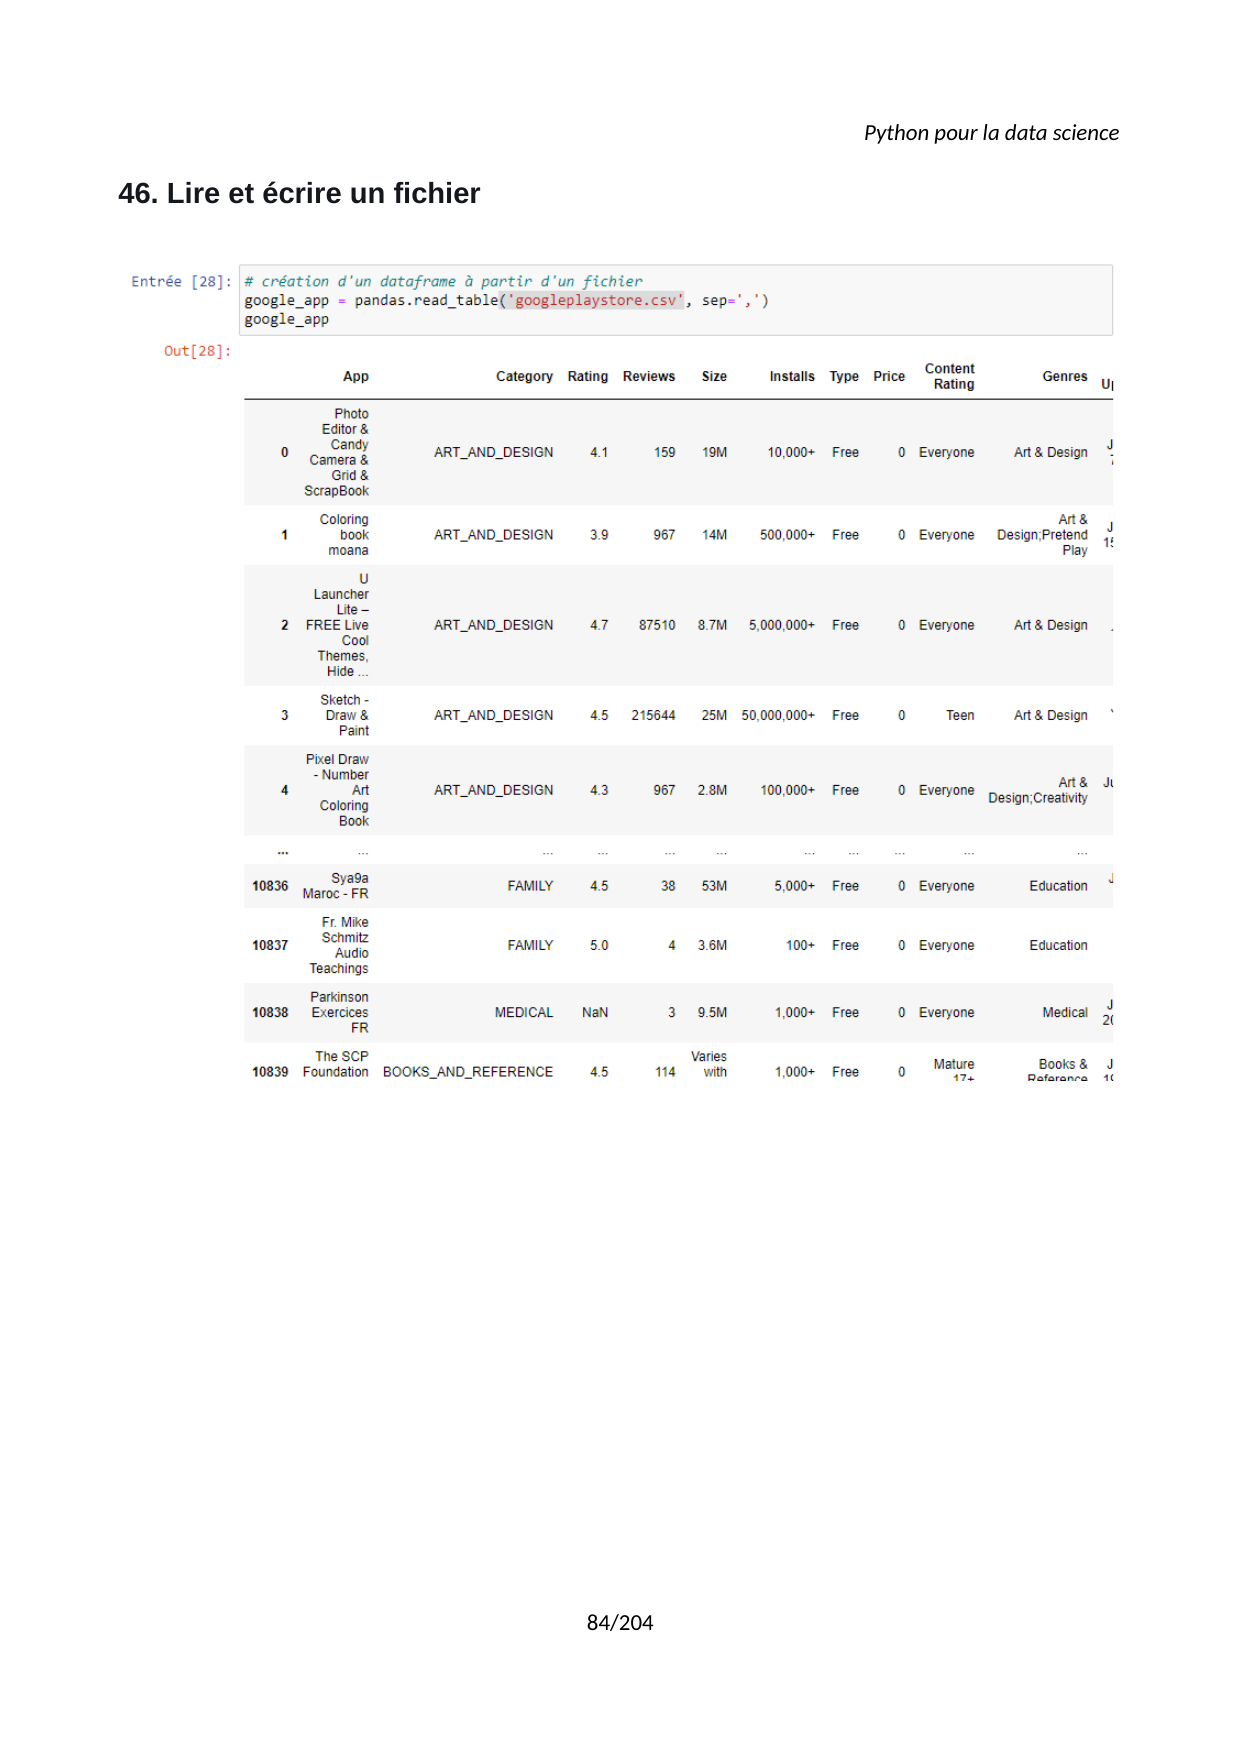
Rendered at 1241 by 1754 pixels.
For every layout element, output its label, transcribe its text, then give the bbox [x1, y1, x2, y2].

subtitle 46. Lire et écrire un fichier [118, 176, 1122, 209]
picture [118, 249, 1122, 1081]
